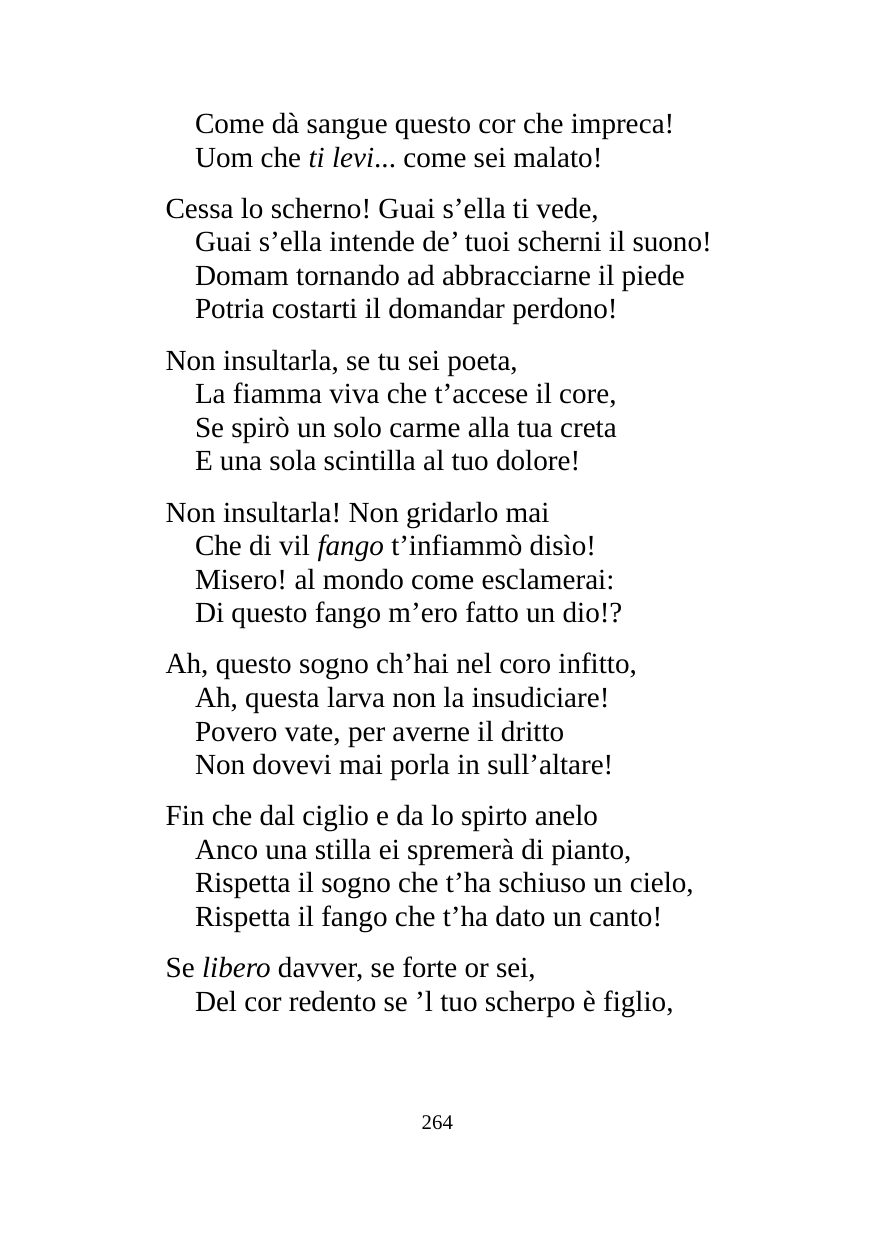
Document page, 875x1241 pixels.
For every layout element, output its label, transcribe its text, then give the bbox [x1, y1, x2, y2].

text Non insultarla! Non gridarlo mai Che di vil fango t’infiammò disìo! Misero! al mondo come esclamerai: Di questo fango m’ero fatto un dio!? [165, 495, 768, 629]
text Se libero davver, se forte or sei, Del cor redento se ’l tuo scherpo è figlio, [165, 950, 768, 1017]
text Ah, questo sogno ch’hai nel coro infitto, Ah, questa larva non la insudiciare! Povero vate, per averne il dritto Non dovevi mai porla in sull’altare! [165, 647, 768, 781]
text Fin che dal ciglio e da lo spirto anelo Anco una stilla ei spremerà di pianto, Rispetta il sogno che t’ha schiuso un cielo, Rispetta il fango che t’ha dato un canto! [165, 798, 768, 933]
text Non insultarla, se tu sei poeta, La fiamma viva che t’accese il core, Se spirò un solo carme alla tua creta E una sola scintilla al tuo dolore! [165, 343, 768, 477]
text Cessa lo scherno! Guai s’ella ti vede, Guai s’ella intende de’ tuoi scherni il suono! Domam tornando ad abbracciarne il piede Potria costarti il domandar perdono! [165, 191, 768, 325]
text Come dà sangue questo cor che impreca! Uom che ti levi... come sei malato! [165, 106, 768, 173]
